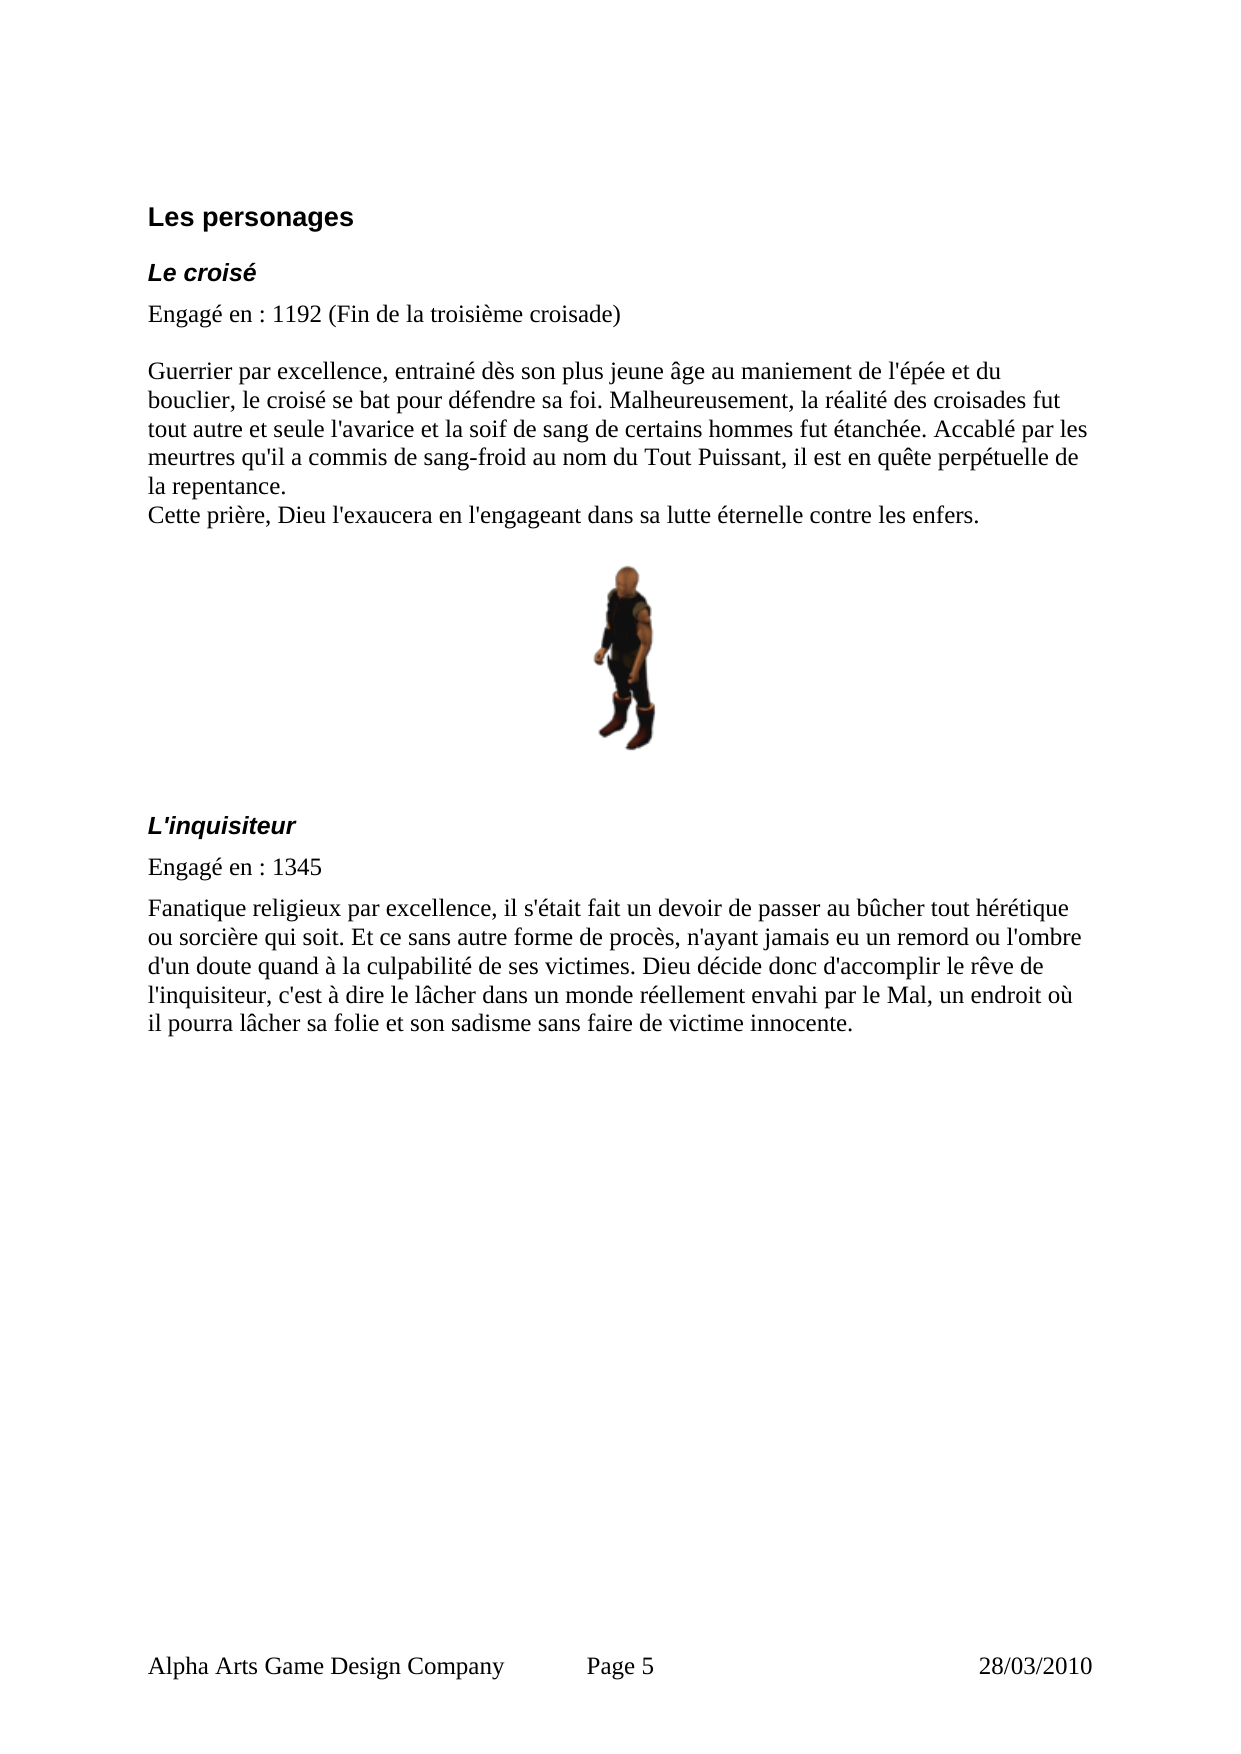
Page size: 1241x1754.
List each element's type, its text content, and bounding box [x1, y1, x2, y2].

text Fanatique religieux par excellence, il s'était fait un devoir de passer au bûcher tout hérétique ou sorcière qui soit. Et ce sans autre forme de procès, n'ayant jamais eu un remord ou l'ombre d'un doute quand à la culpabilité de ses victimes. Dieu décide donc d'accomplir le rêve de l'inquisiteur, c'est à dire le lâcher dans un monde réellement envahi par le Mal, un endroit où il pourra lâcher sa folie et son sadisme sans faire de victime innocente. [148, 893, 1092, 1037]
text Engagé en : 1192 (Fin de la troisième croisade) Guerrier par excellence, entrainé dès son plus jeune âge au maniement de l'épée et du bouclier, le croisé se bat pour défendre sa foi. Malheureusement, la réalité des croisades fut tout autre et seule l'avarice et la soif de sang de certains hommes fut étanchée. Accablé par les meurtres qu'il a commis de sang-froid au nom du Tout Puissant, il est en quête perpétuelle de la repentance. Cette prière, Dieu l'exaucera en l'engageant dans sa lutte éternelle contre les enfers. [148, 299, 1092, 557]
picture [520, 557, 720, 758]
text Engagé en : 1345 [148, 852, 1092, 881]
subtitle L'inquisiteur [148, 811, 1092, 840]
subtitle Le croisé [148, 258, 1092, 286]
subtitle Les personages [148, 201, 1092, 233]
